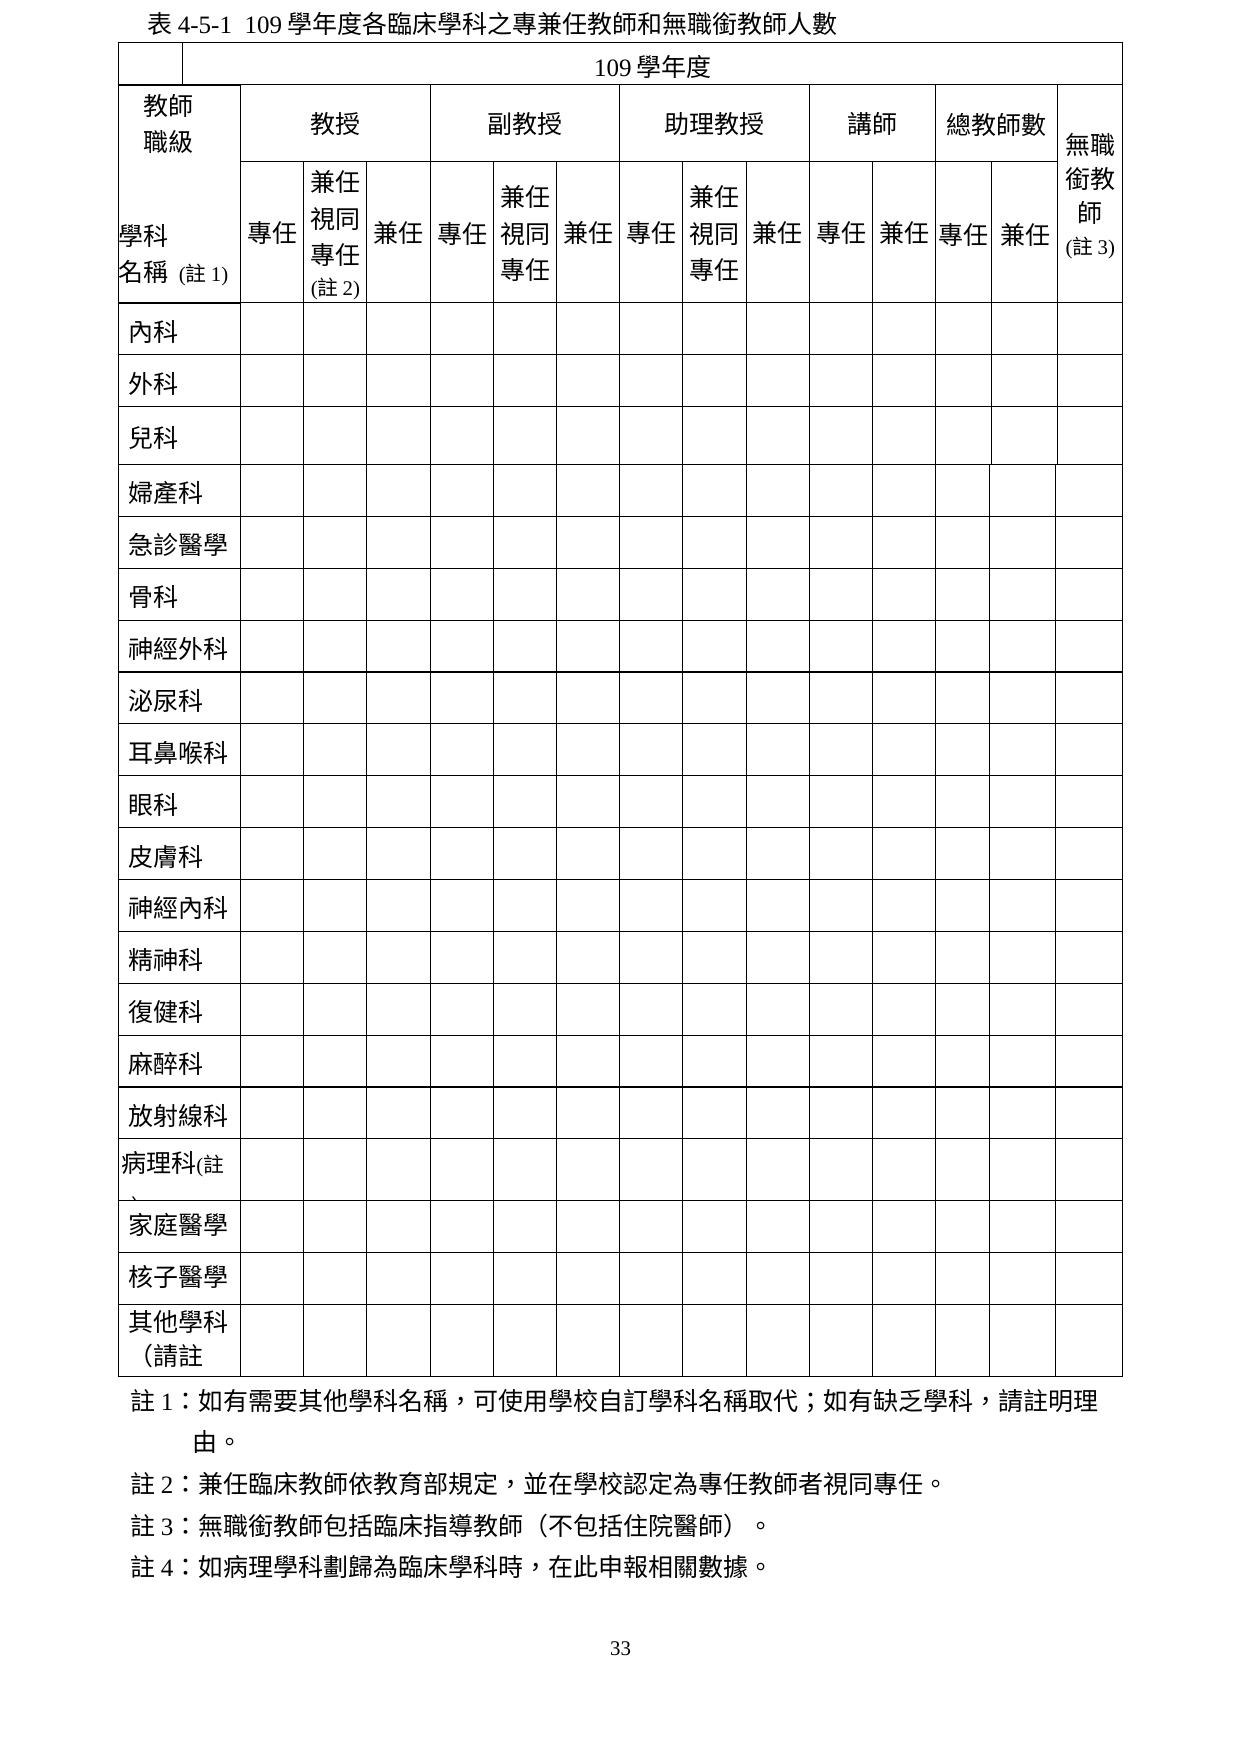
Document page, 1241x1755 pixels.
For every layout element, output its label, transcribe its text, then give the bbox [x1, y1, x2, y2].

table_cell [873, 828, 935, 879]
table_cell [431, 303, 493, 354]
table_cell [431, 1036, 493, 1086]
table_cell [1056, 1036, 1122, 1086]
table_cell [241, 355, 303, 406]
table_cell [873, 1201, 935, 1252]
table_cell [241, 465, 303, 516]
table_cell [990, 1139, 1055, 1200]
table_cell [1056, 776, 1122, 827]
table_cell 急診醫學 [119, 517, 240, 568]
table_cell [620, 1088, 682, 1138]
text 註1：如有需要其他學科名稱，可使用學校自訂學科名稱取代；如有缺乏學科，請註明理由。 [131, 1377, 1122, 1460]
table_cell [683, 984, 746, 1034]
table_cell [367, 1139, 430, 1200]
table_cell [873, 673, 935, 723]
table_cell [1056, 932, 1122, 983]
table_cell [810, 724, 872, 775]
table_cell [367, 1305, 430, 1376]
table_cell [367, 1088, 430, 1138]
table_cell 教師 職級 學科 名稱 (註1) [119, 86, 240, 302]
text 註4：如病理學科劃歸為臨床學科時，在此申報相關數據。 [131, 1543, 1122, 1585]
table_cell [620, 776, 682, 827]
table_cell [747, 569, 809, 619]
table_cell [431, 1305, 493, 1376]
table_cell [873, 355, 935, 406]
table_cell 病理科(註4） [119, 1139, 240, 1200]
table_cell [683, 1088, 746, 1138]
table_cell [936, 1201, 989, 1252]
table_cell [810, 1201, 872, 1252]
table_cell [557, 569, 619, 619]
table_cell [431, 1088, 493, 1138]
table_cell [1056, 569, 1122, 619]
table_cell [620, 1253, 682, 1304]
table_cell [1056, 673, 1122, 723]
table_cell [431, 984, 493, 1034]
table_cell [431, 673, 493, 723]
table_cell [1056, 984, 1122, 1034]
table_cell [747, 355, 809, 406]
table_cell [747, 673, 809, 723]
table_cell [557, 880, 619, 931]
table_cell [494, 355, 556, 406]
table_cell [990, 517, 1055, 568]
table_cell [367, 724, 430, 775]
table_cell [873, 1305, 935, 1376]
table_cell [557, 407, 619, 464]
table_cell [304, 880, 366, 931]
table_cell [936, 880, 989, 931]
table_cell [683, 517, 746, 568]
table_cell [990, 984, 1055, 1034]
table_cell [683, 1139, 746, 1200]
table_cell [367, 828, 430, 879]
table_cell [367, 303, 430, 354]
table_cell [431, 465, 493, 516]
table_cell [241, 621, 303, 671]
table_cell [810, 984, 872, 1034]
table_cell [431, 828, 493, 879]
table_cell [241, 517, 303, 568]
table_cell [990, 828, 1055, 879]
table_cell [873, 517, 935, 568]
table_cell 兼任 [873, 162, 935, 302]
table_cell [431, 880, 493, 931]
table_cell [1056, 1201, 1122, 1252]
table_cell [620, 407, 682, 464]
table_cell [936, 776, 989, 827]
table_cell 放射線科 [119, 1088, 240, 1138]
table_cell [620, 1139, 682, 1200]
table_cell [620, 1201, 682, 1252]
table_cell [936, 724, 989, 775]
table_cell 助理教授 [620, 85, 809, 161]
table_cell [620, 569, 682, 619]
table_cell [992, 355, 1057, 406]
table_cell [810, 880, 872, 931]
table_cell [1056, 828, 1122, 879]
table_cell [557, 621, 619, 671]
table_cell [1056, 1305, 1122, 1376]
table_cell [304, 621, 366, 671]
table_cell [873, 569, 935, 619]
table_cell [367, 621, 430, 671]
table_cell [557, 673, 619, 723]
table_cell [241, 828, 303, 879]
table_cell [1058, 303, 1122, 354]
table_cell [557, 1305, 619, 1376]
table_cell [367, 407, 430, 464]
table_cell [992, 303, 1057, 354]
table_cell [494, 303, 556, 354]
table_cell [494, 1201, 556, 1252]
table_cell [620, 880, 682, 931]
table_cell [494, 517, 556, 568]
table_cell [936, 932, 989, 983]
table_cell [990, 1253, 1055, 1304]
table_cell [990, 932, 1055, 983]
table_cell [683, 303, 746, 354]
table_cell [304, 776, 366, 827]
table_cell [557, 1201, 619, 1252]
table_cell [494, 407, 556, 464]
table_cell [241, 303, 303, 354]
table_header [119, 43, 182, 84]
table_cell [367, 984, 430, 1034]
table_cell [431, 355, 493, 406]
table_cell [810, 1305, 872, 1376]
table_cell [936, 621, 989, 671]
table_cell 皮膚科 [119, 828, 240, 879]
table_cell [810, 465, 872, 516]
table_cell [936, 1305, 989, 1376]
table_cell [936, 355, 991, 406]
table_cell [810, 303, 872, 354]
table_cell 兼任 [367, 162, 430, 302]
table_cell [747, 724, 809, 775]
table_cell [304, 303, 366, 354]
table_cell [304, 724, 366, 775]
table_cell 總教師數 [936, 85, 1057, 161]
table_cell [873, 303, 935, 354]
table_cell [241, 1088, 303, 1138]
table_cell [936, 517, 989, 568]
table_cell [304, 1305, 366, 1376]
table_cell [990, 1036, 1055, 1086]
table_cell [431, 724, 493, 775]
table_cell [241, 1036, 303, 1086]
table_cell [494, 1036, 556, 1086]
table_cell [431, 1139, 493, 1200]
table_cell 教授 [241, 85, 430, 161]
table_cell [304, 932, 366, 983]
table_cell [683, 621, 746, 671]
table_cell [557, 355, 619, 406]
table_cell [557, 776, 619, 827]
table_cell [494, 569, 556, 619]
table_cell [810, 407, 872, 464]
table_cell [241, 1201, 303, 1252]
table_cell [683, 1305, 746, 1376]
table_cell [810, 517, 872, 568]
table_cell [683, 880, 746, 931]
table_cell [557, 932, 619, 983]
table_cell 兼任視同專任 [494, 162, 556, 302]
table_cell [747, 1036, 809, 1086]
table_cell [747, 1088, 809, 1138]
table_cell [683, 1201, 746, 1252]
table_cell [936, 1036, 989, 1086]
table_cell [1056, 724, 1122, 775]
table_cell [747, 1201, 809, 1252]
table_cell [936, 1139, 989, 1200]
table_cell [431, 1201, 493, 1252]
table_cell [431, 621, 493, 671]
table_cell [431, 776, 493, 827]
table_cell [557, 1253, 619, 1304]
table_cell [873, 880, 935, 931]
table_cell 兼任視同專任 [683, 162, 746, 302]
table_cell [1058, 355, 1122, 406]
table_cell [367, 776, 430, 827]
table_cell [747, 303, 809, 354]
table_cell [494, 984, 556, 1034]
table_cell [241, 880, 303, 931]
table_cell [747, 1305, 809, 1376]
table_cell [620, 303, 682, 354]
table_cell [620, 932, 682, 983]
table_cell 內科 [119, 304, 240, 354]
table_cell [747, 880, 809, 931]
table_cell [990, 621, 1055, 671]
table_cell [873, 1088, 935, 1138]
table_cell [241, 1305, 303, 1376]
table_cell 復健科 [119, 984, 240, 1034]
table_cell [431, 1253, 493, 1304]
table_cell [810, 1036, 872, 1086]
table_cell [936, 303, 991, 354]
table_cell [992, 407, 1057, 464]
table_cell [936, 407, 991, 464]
table_cell [747, 465, 809, 516]
table_cell [431, 407, 493, 464]
table_cell [557, 724, 619, 775]
table_cell 神經內科 [119, 880, 240, 931]
table_cell [747, 1253, 809, 1304]
table_cell [1056, 880, 1122, 931]
table_cell 泌尿科 [119, 673, 240, 723]
table_cell [747, 621, 809, 671]
table_cell 無職銜教師 (註3) [1058, 85, 1122, 302]
table_cell [873, 465, 935, 516]
table_cell [683, 407, 746, 464]
table_cell [1056, 1253, 1122, 1304]
table_cell [747, 407, 809, 464]
table_cell [620, 828, 682, 879]
table_cell [620, 724, 682, 775]
table_cell [304, 1201, 366, 1252]
table_cell [304, 1088, 366, 1138]
table_cell [367, 1253, 430, 1304]
table_cell [683, 932, 746, 983]
table_cell [241, 984, 303, 1034]
table_cell 兼任 [557, 162, 619, 302]
table_cell [620, 984, 682, 1034]
table_cell [367, 569, 430, 619]
table_cell [936, 673, 989, 723]
table_cell [241, 932, 303, 983]
table_cell 兼任 [992, 162, 1057, 302]
table_cell [494, 673, 556, 723]
table_cell [241, 776, 303, 827]
table_cell [367, 673, 430, 723]
table_cell [367, 517, 430, 568]
table_cell 外科 [119, 355, 240, 406]
table_cell [304, 1139, 366, 1200]
table_cell 婦產科 [119, 465, 240, 516]
table_cell [810, 355, 872, 406]
table_cell [431, 569, 493, 619]
table_cell [494, 465, 556, 516]
table_cell 兼任視同專任(註2) [304, 162, 366, 302]
table_cell [494, 776, 556, 827]
table_cell [620, 673, 682, 723]
text 註3：無職銜教師包括臨床指導教師（不包括住院醫師）。 [131, 1502, 1122, 1543]
table_cell [936, 1088, 989, 1138]
table_cell [557, 1088, 619, 1138]
table_cell [990, 465, 1055, 516]
table_cell [873, 984, 935, 1034]
table_cell [683, 1036, 746, 1086]
table_cell [304, 828, 366, 879]
table_cell [304, 407, 366, 464]
table_cell [747, 984, 809, 1034]
table_cell 麻醉科 [119, 1036, 240, 1086]
table_cell 家庭醫學科 [119, 1201, 240, 1252]
table_cell [683, 355, 746, 406]
table_cell [494, 1139, 556, 1200]
table_header 109學年度 [183, 43, 1122, 84]
table_cell [990, 1305, 1055, 1376]
table_cell [241, 673, 303, 723]
table_cell [620, 1036, 682, 1086]
table_cell [304, 465, 366, 516]
table_cell 專任 [241, 162, 303, 302]
table_cell 專任 [431, 162, 493, 302]
table_cell [304, 355, 366, 406]
table_cell [241, 1253, 303, 1304]
table_cell [620, 517, 682, 568]
table_cell [873, 1036, 935, 1086]
table_cell 講師 [810, 85, 935, 161]
table_cell [683, 724, 746, 775]
table_cell 專任 [936, 162, 991, 302]
table_cell [873, 407, 935, 464]
table_cell [810, 1088, 872, 1138]
table_cell [683, 465, 746, 516]
table_cell 兼任 [747, 162, 809, 302]
table_cell [431, 932, 493, 983]
table_cell [367, 880, 430, 931]
table_cell [620, 465, 682, 516]
table_cell [557, 1036, 619, 1086]
table_cell [990, 724, 1055, 775]
table_cell [936, 984, 989, 1034]
table_cell [873, 1253, 935, 1304]
table_cell [1056, 1088, 1122, 1138]
table_cell [990, 569, 1055, 619]
table_cell 眼科 [119, 776, 240, 827]
table_cell [304, 1253, 366, 1304]
table_cell [494, 1305, 556, 1376]
table_cell [557, 303, 619, 354]
table_cell [431, 517, 493, 568]
table_cell [367, 465, 430, 516]
table_cell [873, 724, 935, 775]
table_cell 耳鼻喉科 [119, 724, 240, 775]
table_cell [936, 828, 989, 879]
table_cell [304, 673, 366, 723]
table_cell [494, 880, 556, 931]
table_cell [936, 465, 989, 516]
table_cell [683, 1253, 746, 1304]
table_cell [810, 1253, 872, 1304]
table_cell [304, 1036, 366, 1086]
table_cell [367, 932, 430, 983]
table_cell [1056, 1139, 1122, 1200]
table_cell 副教授 [431, 85, 619, 161]
table_cell [620, 1305, 682, 1376]
table_cell [1056, 465, 1122, 516]
table_cell [990, 776, 1055, 827]
table_cell [873, 776, 935, 827]
table_cell [810, 1139, 872, 1200]
table_cell [557, 465, 619, 516]
table_cell [494, 621, 556, 671]
table_cell [367, 1036, 430, 1086]
table_cell [367, 1201, 430, 1252]
table_cell [990, 1201, 1055, 1252]
table_cell [990, 673, 1055, 723]
table_cell [241, 1139, 303, 1200]
table_cell 其他學科（請註明） [119, 1305, 240, 1376]
table_cell [494, 828, 556, 879]
table_cell [873, 1139, 935, 1200]
table_cell 精神科 [119, 932, 240, 983]
table_cell [1058, 407, 1122, 464]
table_cell 核子醫學科 [119, 1253, 240, 1304]
table_cell [1056, 517, 1122, 568]
table_cell [557, 517, 619, 568]
table_cell 神經外科 [119, 621, 240, 671]
table_cell [683, 673, 746, 723]
table_cell [936, 569, 989, 619]
table_cell [683, 828, 746, 879]
table_cell [683, 776, 746, 827]
table_cell [1056, 621, 1122, 671]
table_cell [494, 1253, 556, 1304]
table_cell [810, 621, 872, 671]
table_cell [747, 932, 809, 983]
table_cell [494, 932, 556, 983]
table_cell [810, 828, 872, 879]
table_cell [810, 569, 872, 619]
table_cell [494, 724, 556, 775]
table_cell [683, 569, 746, 619]
table_cell [620, 355, 682, 406]
table_cell 專任 [620, 162, 682, 302]
table_cell 骨科 [119, 569, 240, 619]
table_cell [810, 932, 872, 983]
table_cell [241, 724, 303, 775]
table_cell [873, 621, 935, 671]
table_cell 兒科 [119, 407, 240, 464]
table_cell [810, 673, 872, 723]
table_cell [241, 407, 303, 464]
table_cell [747, 828, 809, 879]
table_cell [557, 828, 619, 879]
table_cell [494, 1088, 556, 1138]
table_cell [304, 569, 366, 619]
table_cell [936, 1253, 989, 1304]
table_cell 專任 [810, 162, 872, 302]
table_cell [810, 776, 872, 827]
table_cell [747, 517, 809, 568]
table_cell [304, 984, 366, 1034]
text 註2：兼任臨床教師依教育部規定，並在學校認定為專任教師者視同專任。 [131, 1460, 1122, 1502]
text 表4-5-1 109學年度各臨床學科之專兼任教師和無職銜教師人數 [148, 0, 1122, 42]
table_cell [367, 355, 430, 406]
table_cell [304, 517, 366, 568]
table_cell [241, 569, 303, 619]
table_cell [557, 1139, 619, 1200]
table_cell [620, 621, 682, 671]
table_cell [873, 932, 935, 983]
table_cell [990, 1088, 1055, 1138]
table_cell [747, 1139, 809, 1200]
table_cell [747, 776, 809, 827]
table_cell [557, 984, 619, 1034]
table_cell [990, 880, 1055, 931]
